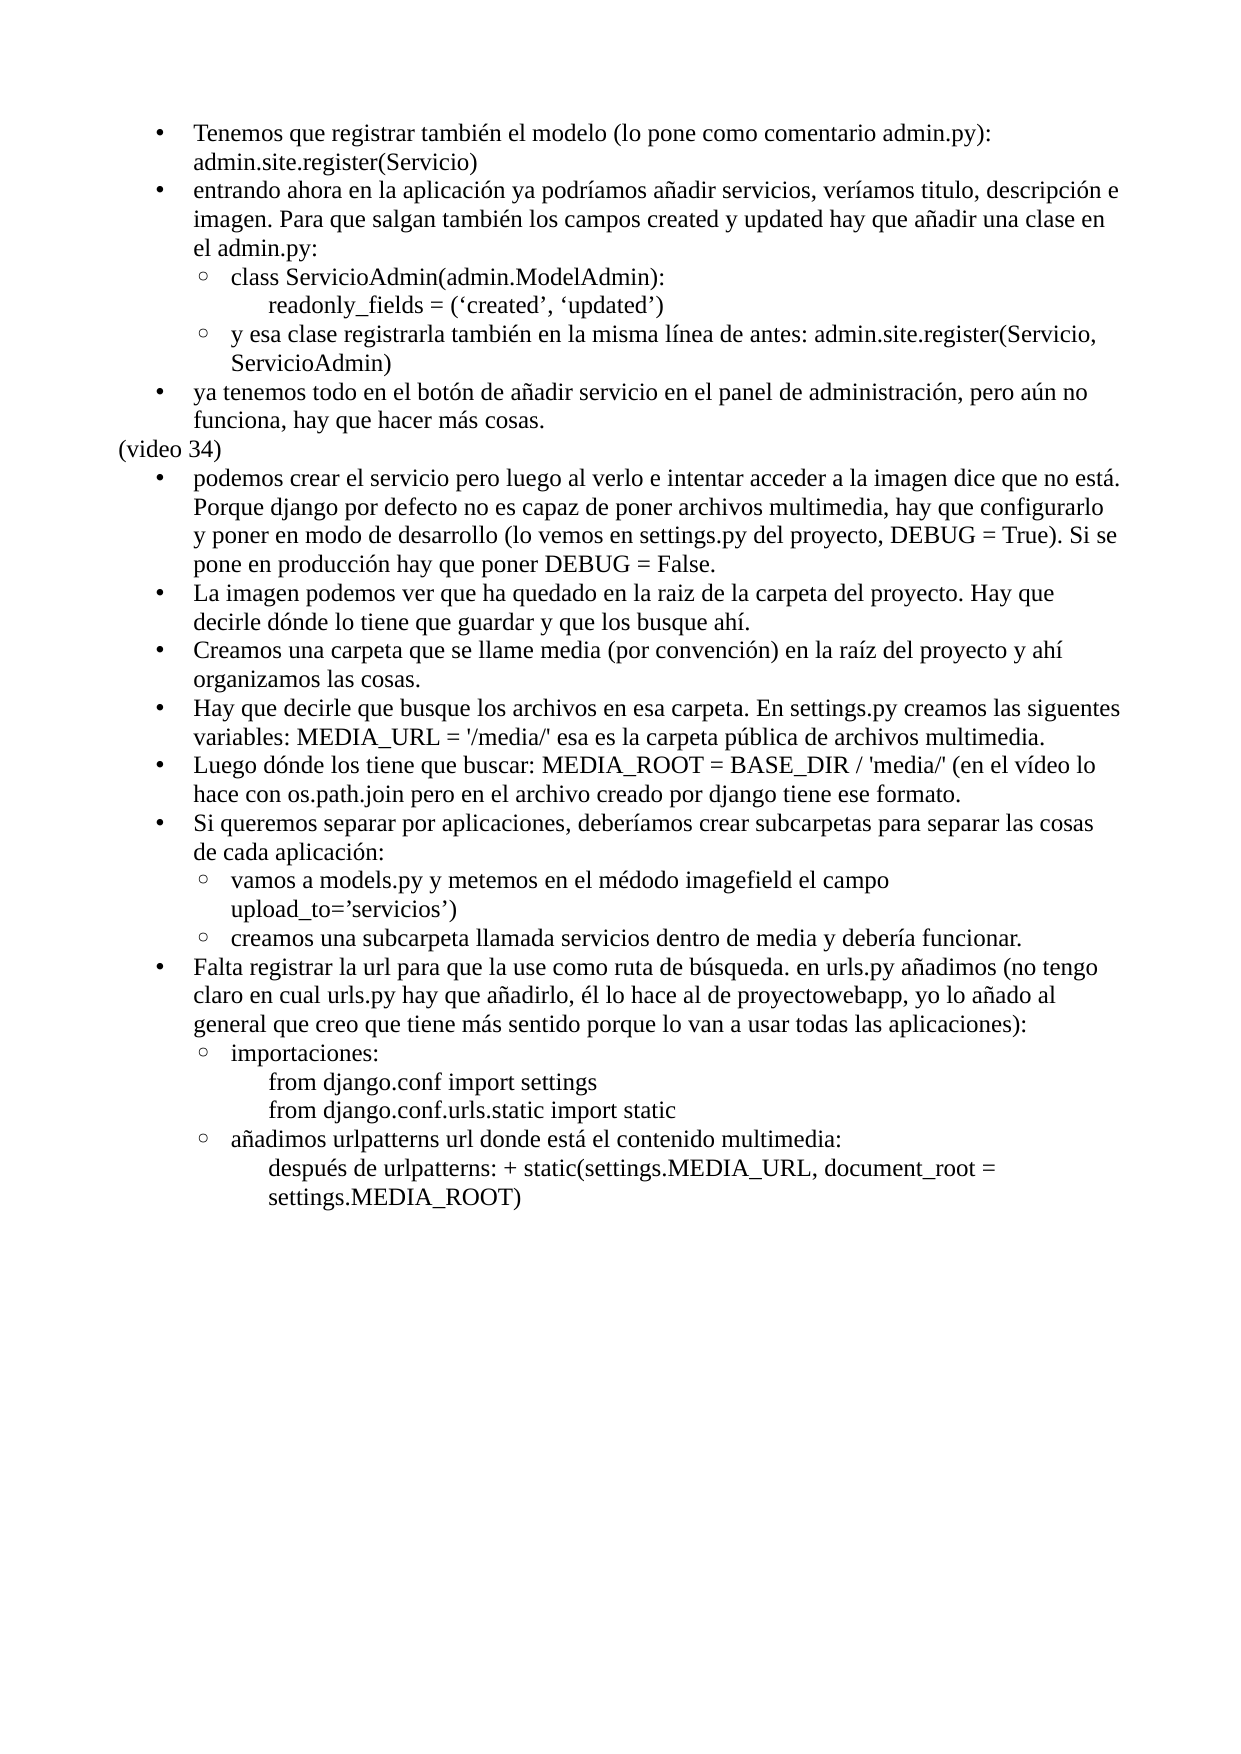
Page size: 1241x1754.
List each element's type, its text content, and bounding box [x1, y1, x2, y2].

list Falta registrar la url para que la use como ruta de búsqueda. en urls.py añadimos (no tengo claro en cual urls.py hay que añadirlo, él lo hace al de proyectowebapp, yo lo añado al general que creo que tiene más sentido porque lo van a usar todas las aplicaciones): [156, 952, 1122, 1038]
list Si queremos separar por aplicaciones, deberíamos crear subcarpetas para separar las cosas de cada aplicación: [156, 808, 1122, 866]
list class ServicioAdmin(admin.ModelAdmin): [193, 262, 1122, 291]
list Creamos una carpeta que se llame media (por convención) en la raíz del proyecto y ahí organizamos las cosas. [156, 636, 1122, 693]
list añadimos urlpatterns url donde está el contenido multimedia: [193, 1124, 1122, 1153]
list Luego dónde los tiene que buscar: MEDIA_ROOT = BASE_DIR / 'media/' (en el vídeo lo hace con os.path.join pero en el archivo creado por django tiene ese formato. [156, 751, 1122, 808]
list from django.conf.urls.static import static [231, 1096, 1122, 1124]
list importaciones: [193, 1038, 1122, 1067]
list después de urlpatterns: + static(settings.MEDIA_URL, document_root = settings.MEDIA_ROOT) [231, 1153, 1122, 1211]
list y esa clase registrarla también en la misma línea de antes: admin.site.register(Servicio, ServicioAdmin) [193, 319, 1122, 377]
list La imagen podemos ver que ha quedado en la raiz de la carpeta del proyecto. Hay que decirle dónde lo tiene que guardar y que los busque ahí. [156, 578, 1122, 636]
list vamos a models.py y metemos en el médodo imagefield el campo upload_to=’servicios’) [193, 866, 1122, 923]
list ya tenemos todo en el botón de añadir servicio en el panel de administración, pero aún no funciona, hay que hacer más cosas. [156, 377, 1122, 434]
list readonly_fields = (‘created’, ‘updated’) [231, 291, 1122, 319]
list entrando ahora en la aplicación ya podríamos añadir servicios, veríamos titulo, descripción e imagen. Para que salgan también los campos created y updated hay que añadir una clase en el admin.py: [156, 176, 1122, 262]
list from django.conf import settings [231, 1067, 1122, 1096]
list creamos una subcarpeta llamada servicios dentro de media y debería funcionar. [193, 923, 1122, 952]
text (video 34) [118, 434, 1122, 463]
list Tenemos que registrar también el modelo (lo pone como comentario admin.py): admin.site.register(Servicio) [156, 118, 1122, 176]
list podemos crear el servicio pero luego al verlo e intentar acceder a la imagen dice que no está. Porque django por defecto no es capaz de poner archivos multimedia, hay que configurarlo y poner en modo de desarrollo (lo vemos en settings.py del proyecto, DEBUG = True). Si se pone en producción hay que poner DEBUG = False. [156, 463, 1122, 578]
list Hay que decirle que busque los archivos en esa carpeta. En settings.py creamos las siguentes variables: MEDIA_URL = '/media/' esa es la carpeta pública de archivos multimedia. [156, 693, 1122, 751]
